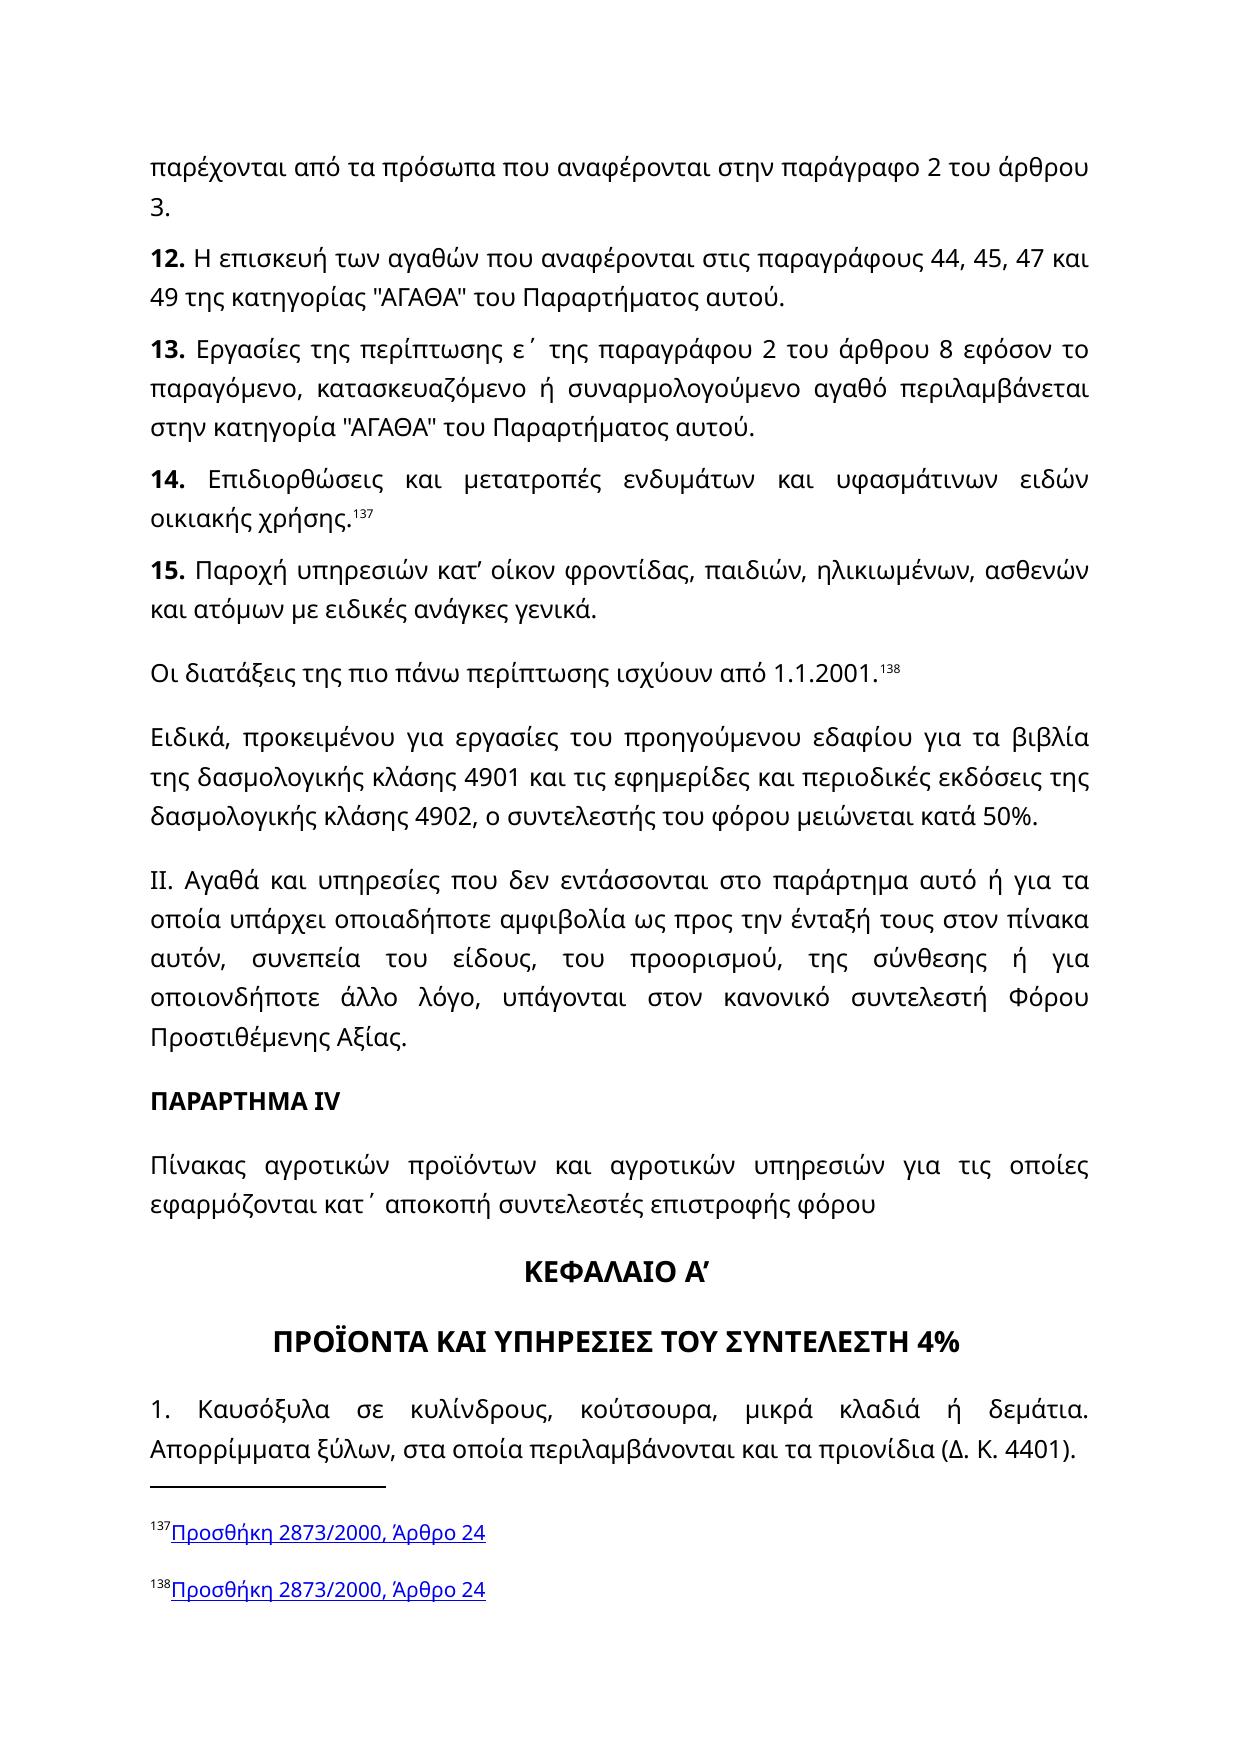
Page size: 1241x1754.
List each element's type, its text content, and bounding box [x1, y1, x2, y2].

text Ειδικά, προκειμένου για εργασίες του προηγούμενου εδαφίου για τα βιβλία της δασμολογικής κλάσης 4901 και τις εφημερίδες και περιοδικές εκδόσεις της δασμολογικής κλάσης 4902, ο συντελεστής του φόρου μειώνεται κατά 50%. [150, 720, 1090, 832]
text 15. Παροχή υπηρεσιών κατ’ οίκον φροντίδας, παιδιών, ηλικιωμένων, ασθενών και ατόμων με ειδικές ανάγκες γενικά. [150, 552, 1090, 626]
subtitle ΚΕΦΑΛΑΙΟ Α’ [150, 1251, 1090, 1291]
text 14. Επιδιορθώσεις και μετατροπές ενδυμάτων και υφασμάτινων ειδών οικιακής χρήσης. [150, 462, 1090, 535]
text II. Αγαθά και υπηρεσίες που δεν εντάσσονται στο παράρτημα αυτό ή για τα οποία υπάρχει οποιαδήποτε αμφιβολία ως προς την ένταξή τους στον πίνακα αυτόν, συνεπεία του είδους, του προορισμού, της σύνθεσης ή για οποιονδήποτε άλλο λόγο, υπάγονται στον κανονικό συντελεστή Φόρου Προστιθέμενης Αξίας. [150, 862, 1090, 1053]
text Οι διατάξεις της πιο πάνω περίπτωσης ισχύουν από 1.1.2001. [150, 656, 1090, 690]
text 13. Εργασίες της περίπτωσης ε΄ της παραγράφου 2 του άρθρου 8 εφόσον το παραγόμενο, κατασκευαζόμενο ή συναρμολογούμενο αγαθό περιλαμβάνεται στην κατηγορία "ΑΓΑΘΑ" του Παραρτήματος αυτού. [150, 332, 1090, 444]
text 12. Η επισκευή των αγαθών που αναφέρονται στις παραγράφους 44, 45, 47 και 49 της κατηγορίας "ΑΓΑΘΑ" του Παραρτήματος αυτού. [150, 241, 1090, 314]
text Προσθήκη 2873/2000, Άρθρο 24 [150, 1518, 1090, 1546]
text 1. Καυσόξυλα σε κυλίνδρους, κούτσουρα, μικρά κλαδιά ή δεμάτια. Απορρίμματα ξύλων, στα οποία περιλαμβάνονται και τα πριονίδια (Δ. Κ. 4401). [150, 1392, 1090, 1465]
text Πίνακας αγροτικών προϊόντων και αγροτικών υπηρεσιών για τις οποίες εφαρμόζονται κατ΄ αποκοπή συντελεστές επιστροφής φόρου [150, 1147, 1090, 1221]
subtitle ΠΡΟΪΟΝΤΑ ΚΑΙ ΥΠΗΡΕΣΙΕΣ ΤΟΥ ΣΥΝΤΕΛΕΣΤΗ 4% [150, 1321, 1090, 1361]
text Προσθήκη 2873/2000, Άρθρο 24 [150, 1576, 1090, 1604]
text ΠΑΡΑΡΤΗΜΑ IV [150, 1083, 1090, 1117]
text παρέχονται από τα πρόσωπα που αναφέρονται στην παράγραφο 2 του άρθρου 3. [150, 150, 1090, 223]
